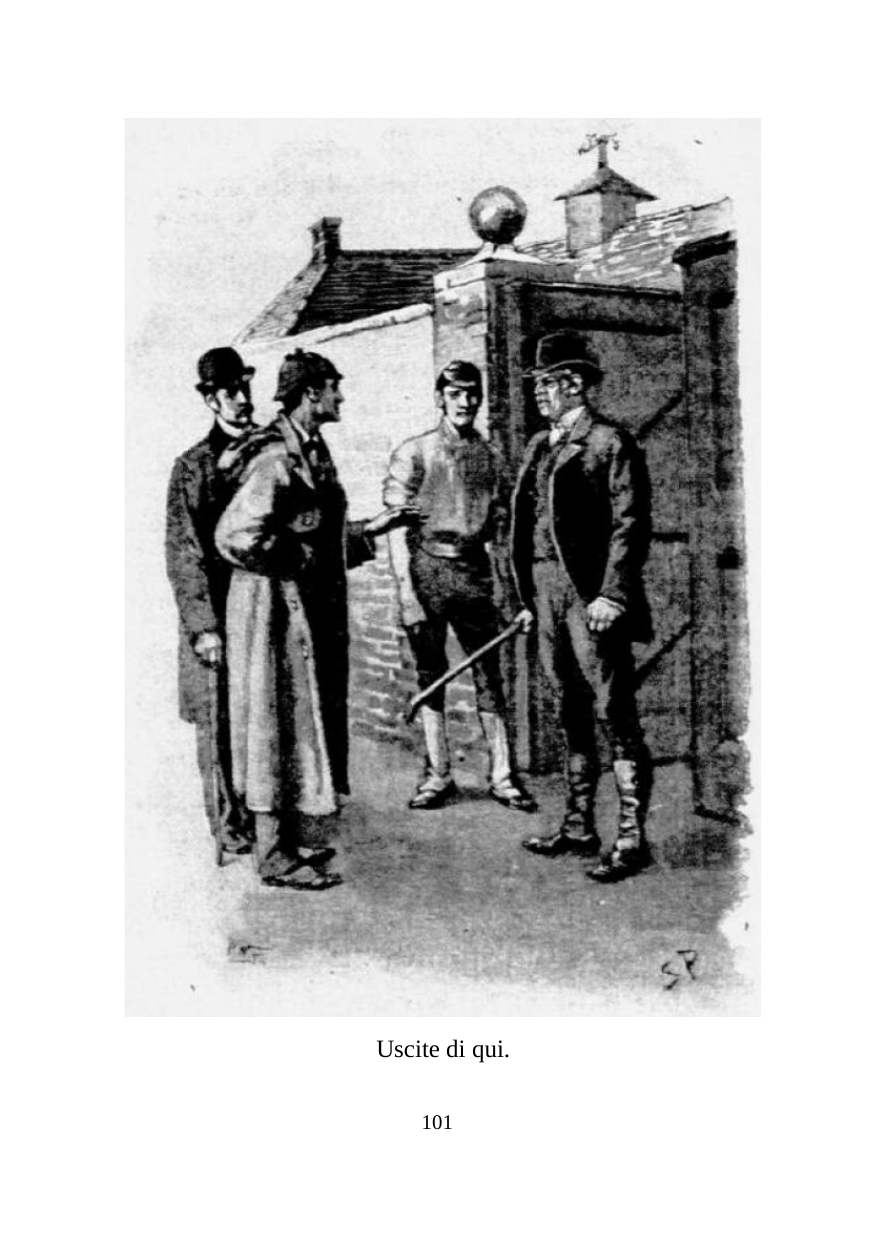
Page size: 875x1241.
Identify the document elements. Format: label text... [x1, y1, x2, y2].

text [106, 106, 768, 1075]
text Uscite di qui. [118, 1017, 768, 1063]
picture [124, 118, 762, 1017]
